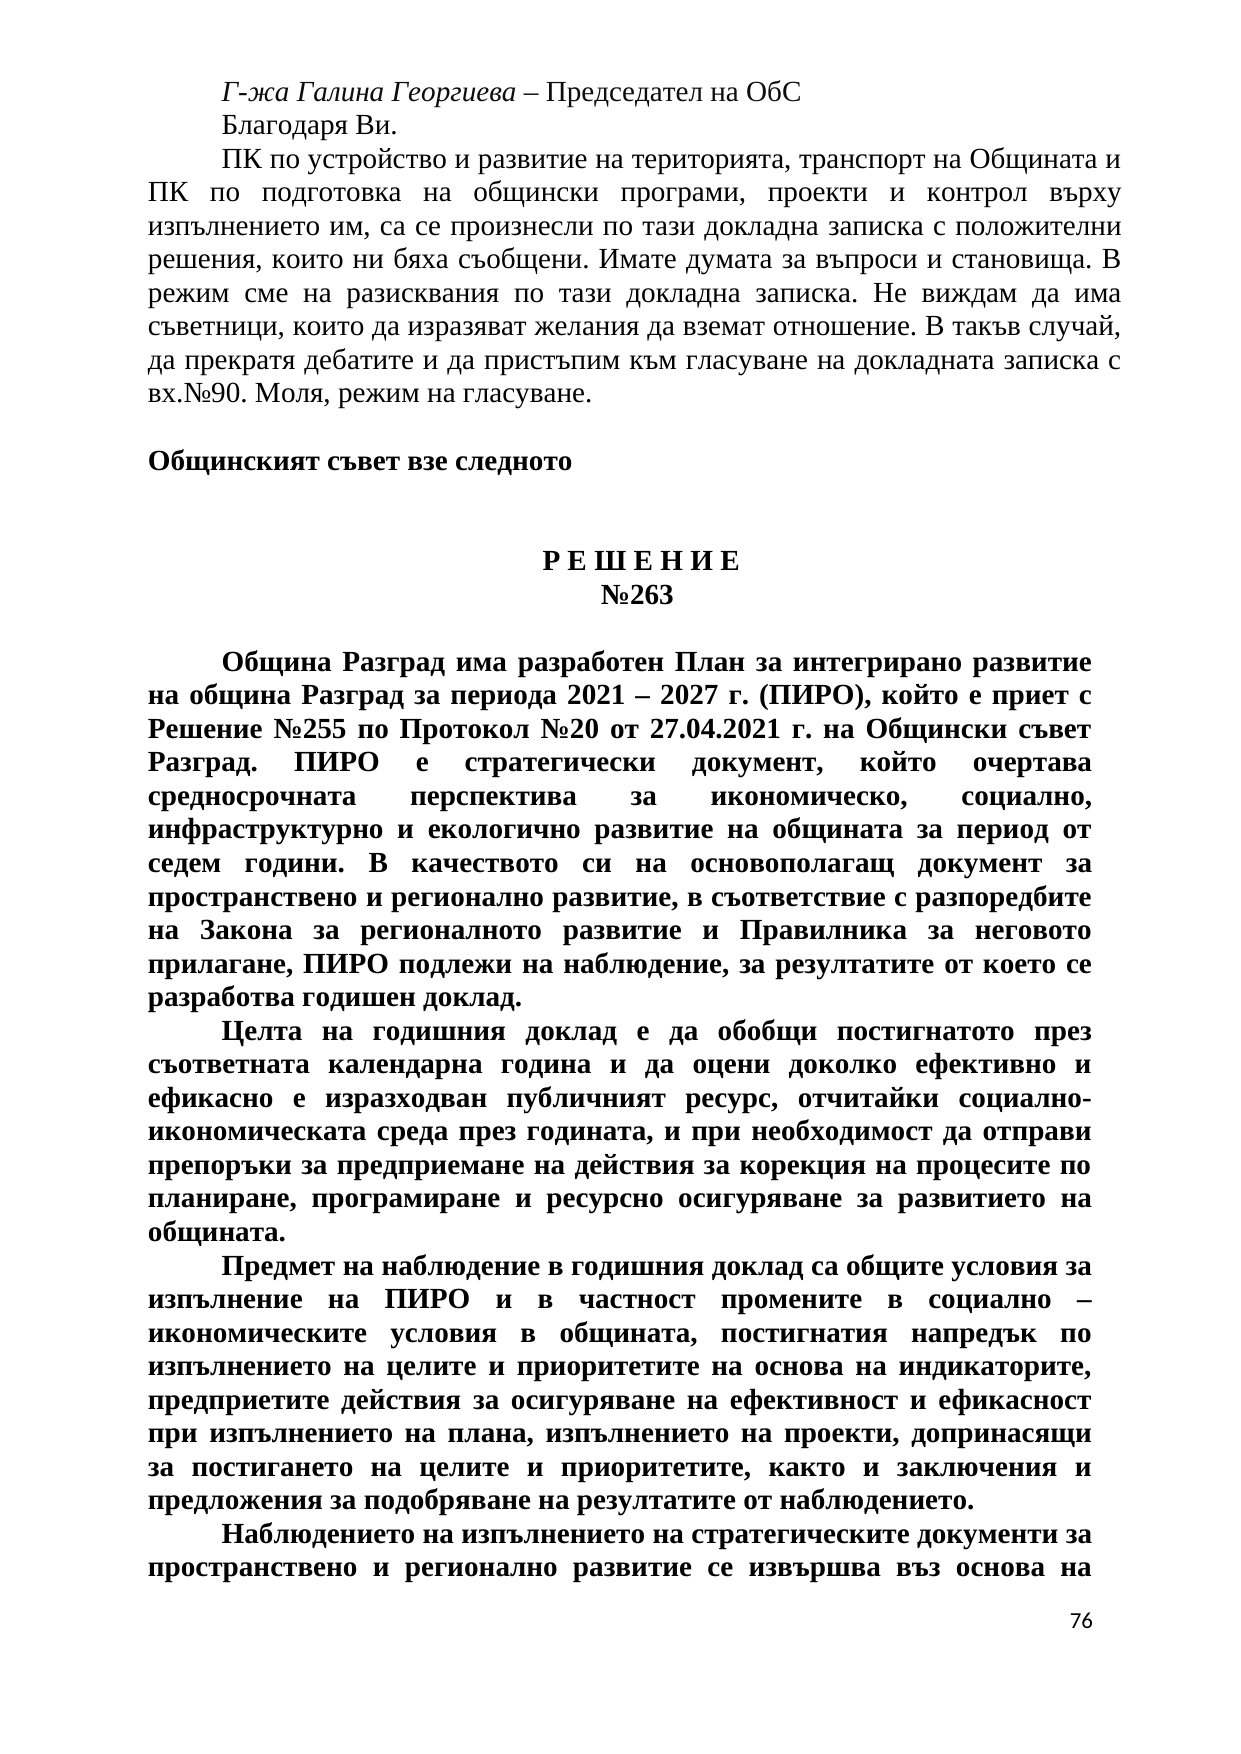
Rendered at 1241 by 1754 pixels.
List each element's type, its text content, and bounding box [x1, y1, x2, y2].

text Община Разград има разработен План за интегрирано развитие на община Разград за периода 2021 – 2027 г. (ПИРО), който е приет с Решение №255 по Протокол №20 от 27.04.2021 г. на Общински съвет Разград. ПИРО е стратегически документ, който очертава средносрочната перспектива за икономическо, социално, инфраструктурно и екологично развитие на общината за период от седем години. В качеството си на основополагащ документ за пространствено и регионално развитие, в съответствие с разпоредбите на Закона за регионалното развитие и Правилника за неговото прилагане, ПИРО подлежи на наблюдение, за резултатите от което се разработва годишен доклад. [148, 644, 1093, 1013]
subtitle Общинският съвет взе следното [148, 443, 1093, 476]
subtitle Р Е Ш Е Н И Е [148, 543, 1093, 577]
text Целта на годишния доклад е да обобщи постигнатото през съответната календарна година и да оцени доколко ефективно и ефикасно е изразходван публичният ресурс, отчитайки социално-икономическата среда през годината, и при необходимост да отправи препоръки за предприемане на действия за корекция на процесите по планиране, програмиране и ресурсно осигуряване за развитието на общината. [148, 1013, 1093, 1248]
text Благодаря Ви. [148, 107, 1123, 141]
text ПК по устройство и развитие на територията, транспорт на Общината и ПК по подготовка на общински програми, проекти и контрол върху изпълнението им, са се произнесли по тази докладна записка с положителни решения, които ни бяха съобщени. Имате думата за въпроси и становища. В режим сме на разисквания по тази докладна записка. Не виждам да има съветници, които да изразяват желания да вземат отношение. В такъв случай, да прекратя дебатите и да пристъпим към гласуване на докладната записка с вх.№90. Моля, режим на гласуване. [148, 141, 1123, 409]
text Предмет на наблюдение в годишния доклад са общите условия за изпълнение на ПИРО и в частност промените в социално – икономическите условия в общината, постигнатия напредък по изпълнението на целите и приоритетите на основа на индикаторите, предприетите действия за осигуряване на ефективност и ефикасност при изпълнението на плана, изпълнението на проекти, допринасящи за постигането на целите и приоритетите, както и заключения и предложения за подобряване на резултатите от наблюдението. [148, 1248, 1093, 1516]
text Г-жа Галина Георгиева – Председател на ОбС [148, 74, 1093, 107]
subtitle №263 [148, 577, 1093, 610]
text Наблюдението на изпълнението на стратегическите документи за пространствено и регионално развитие се извършва въз основа на [148, 1516, 1093, 1583]
